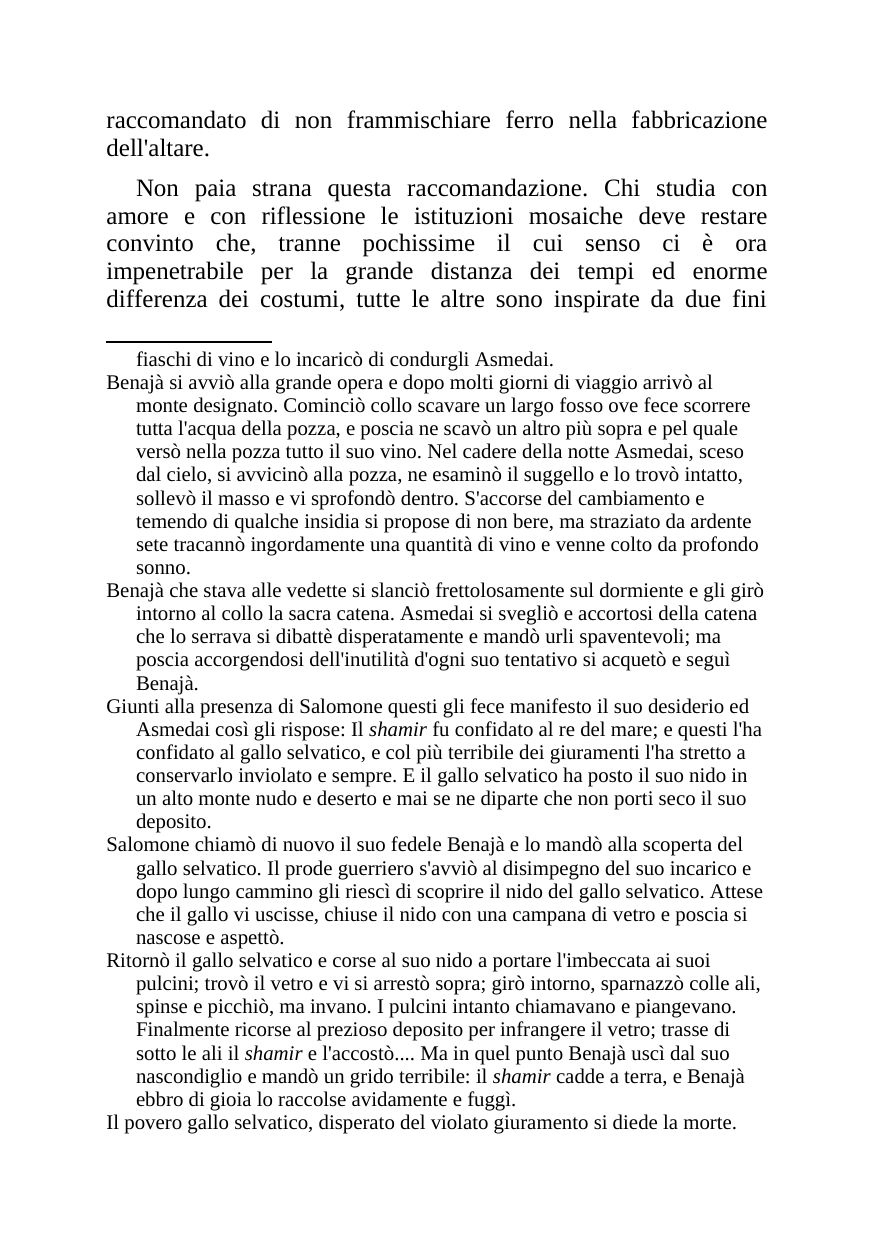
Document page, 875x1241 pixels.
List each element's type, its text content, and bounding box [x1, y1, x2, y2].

text Il povero gallo selvatico, disperato del violato giuramento si diede la morte. [106, 1111, 768, 1134]
text Giunti alla presenza di Salomone questi gli fece manifesto il suo desiderio ed Asmedai così gli rispose: Il shamir fu confidato al re del mare; e questi l'ha confidato al gallo selvatico, e col più terribile dei giuramenti l'ha stretto a conservarlo inviolato e sempre. E il gallo selvatico ha posto il suo nido in un alto monte nudo e deserto e mai se ne diparte che non porti seco il suo deposito. [106, 694, 768, 833]
text Salomone chiamò di nuovo il suo fedele Benajà e lo mandò alla scoperta del gallo selvatico. Il prode guerriero s'avviò al disimpegno del suo incarico e dopo lungo cammino gli riescì di scoprire il nido del gallo selvatico. Attese che il gallo vi uscisse, chiuse il nido con una campana di vetro e poscia si nascose e aspettò. [106, 833, 768, 949]
text Benajà che stava alle vedette si slanciò frettolosamente sul dormiente e gli girò intorno al collo la sacra catena. Asmedai si svegliò e accortosi della catena che lo serrava si dibattè disperatamente e mandò urli spaventevoli; ma poscia accorgendosi dell'inutilità d'ogni suo tentativo si acquetò e seguì Benajà. [106, 579, 768, 694]
text raccomandato di non frammischiare ferro nella fabbricazione dell'altare. [106, 106, 768, 162]
text Non paia strana questa raccomandazione. Chi studia con amore e con riflessione le istituzioni mosaiche deve restare convinto che, tranne pochissime il cui senso ci è ora impenetrabile per la grande distanza dei tempi ed enorme differenza dei costumi, tutte le altre sono inspirate da due fini [106, 174, 768, 313]
text Benajà si avviò alla grande opera e dopo molti giorni di viaggio arrivò al monte designato. Cominciò collo scavare un largo fosso ove fece scorrere tutta l'acqua della pozza, e poscia ne scavò un altro più sopra e pel quale versò nella pozza tutto il suo vino. Nel cadere della notte Asmedai, sceso dal cielo, si avvicinò alla pozza, ne esaminò il suggello e lo trovò intatto, sollevò il masso e vi sprofondò dentro. S'accorse del cambiamento e temendo di qualche insidia si propose di non bere, ma straziato da ardente sete tracannò ingordamente una quantità di vino e venne colto da profondo sonno. [106, 371, 768, 579]
text fiaschi di vino e lo incaricò di condurgli Asmedai. [106, 348, 768, 371]
text Ritornò il gallo selvatico e corse al suo nido a portare l'imbeccata ai suoi pulcini; trovò il vetro e vi si arrestò sopra; girò intorno, sparnazzò colle ali, spinse e picchiò, ma invano. I pulcini intanto chiamavano e piangevano. Finalmente ricorse al prezioso deposito per infrangere il vetro; trasse di sotto le ali il shamir e l'accostò.... Ma in quel punto Benajà uscì dal suo nascondiglio e mandò un grido terribile: il shamir cadde a terra, e Benajà ebbro di gioia lo raccolse avidamente e fuggì. [106, 949, 768, 1111]
